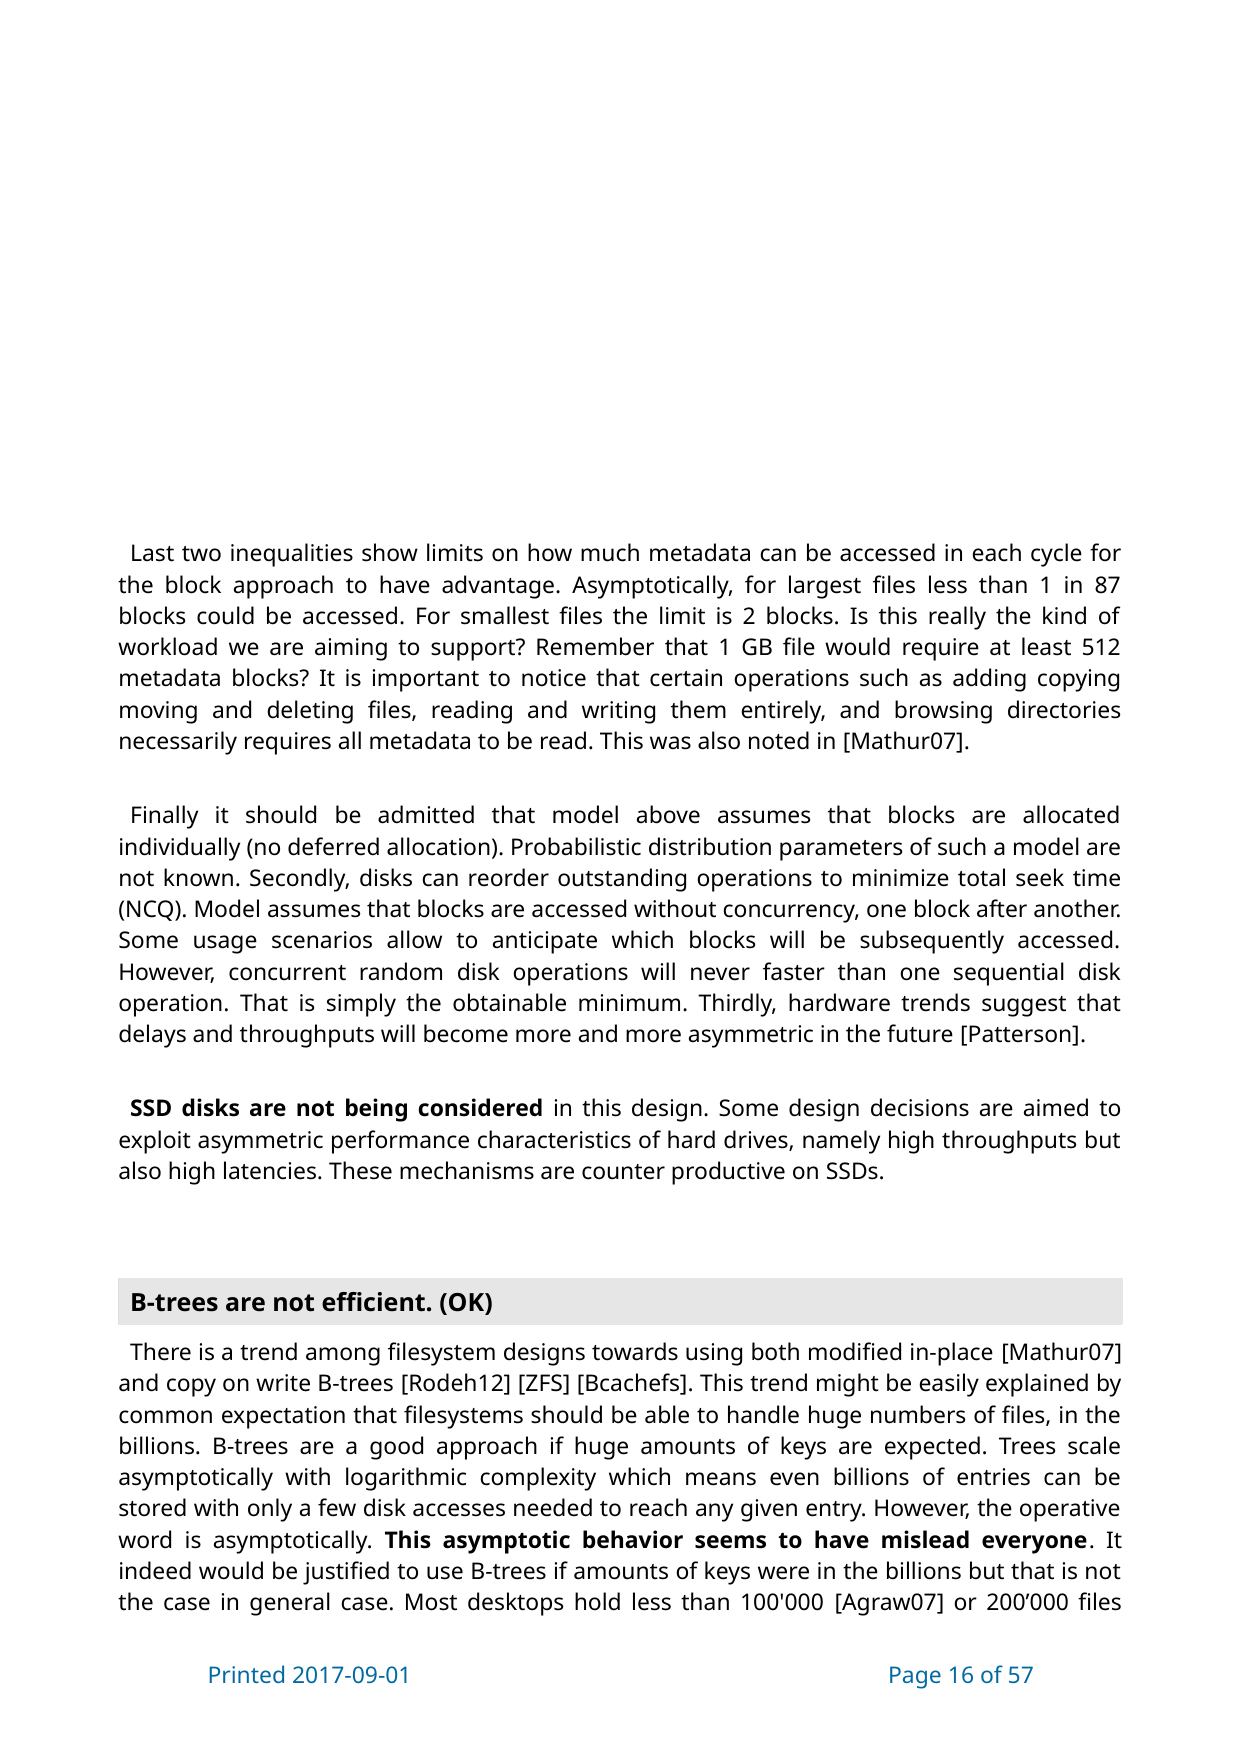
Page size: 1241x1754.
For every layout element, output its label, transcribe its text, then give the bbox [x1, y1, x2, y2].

text Finally it should be admitted that model above assumes that blocks are allocated individually (no deferred allocation). Probabilistic distribution parameters of such a model are not known. Secondly, disks can reorder outstanding operations to minimize total seek time (NCQ). Model assumes that blocks are accessed without concurrency, one block after another. Some usage scenarios allow to anticipate which blocks will be subsequently accessed. However, concurrent random disk operations will never faster than one sequential disk operation. That is simply the obtainable minimum. Thirdly, hardware trends suggest that delays and throughputs will become more and more asymmetric in the future [Patterson]. [118, 799, 1122, 1049]
text There is a trend among filesystem designs towards using both modified in-place [Mathur07] and copy on write B-trees [Rodeh12] [ZFS] [Bcachefs]. This trend might be easily explained by common expectation that filesystems should be able to handle huge numbers of files, in the billions. B-trees are a good approach if huge amounts of keys are expected. Trees scale asymptotically with logarithmic complexity which means even billions of entries can be stored with only a few disk accesses needed to reach any given entry. However, the operative word is asymptotically. This asymptotic behavior seems to have mislead everyone. It indeed would be justified to use B-trees if amounts of keys were in the billions but that is not the case in general case. Most desktops hold less than 100'000 [Agraw07] or 200’000 files [118, 1336, 1122, 1617]
text SSD disks are not being considered in this design. Some design decisions are aimed to exploit asymmetric performance characteristics of hard drives, namely high throughputs but also high latencies. These mechanisms are counter productive on SSDs. [118, 1092, 1122, 1186]
text Last two inequalities show limits on how much metadata can be accessed in each cycle for the block approach to have advantage. Asymptotically, for largest files less than 1 in 87 blocks could be accessed. For smallest files the limit is 2 blocks. Is this really the kind of workload we are aiming to support? Remember that 1 GB file would require at least 512 metadata blocks? It is important to notice that certain operations such as adding copying moving and deleting files, reading and writing them entirely, and browsing directories necessarily requires all metadata to be read. This was also noted in [Mathur07]. [118, 537, 1122, 756]
subtitle B-trees are not efficient. (OK) [119, 1279, 1122, 1324]
